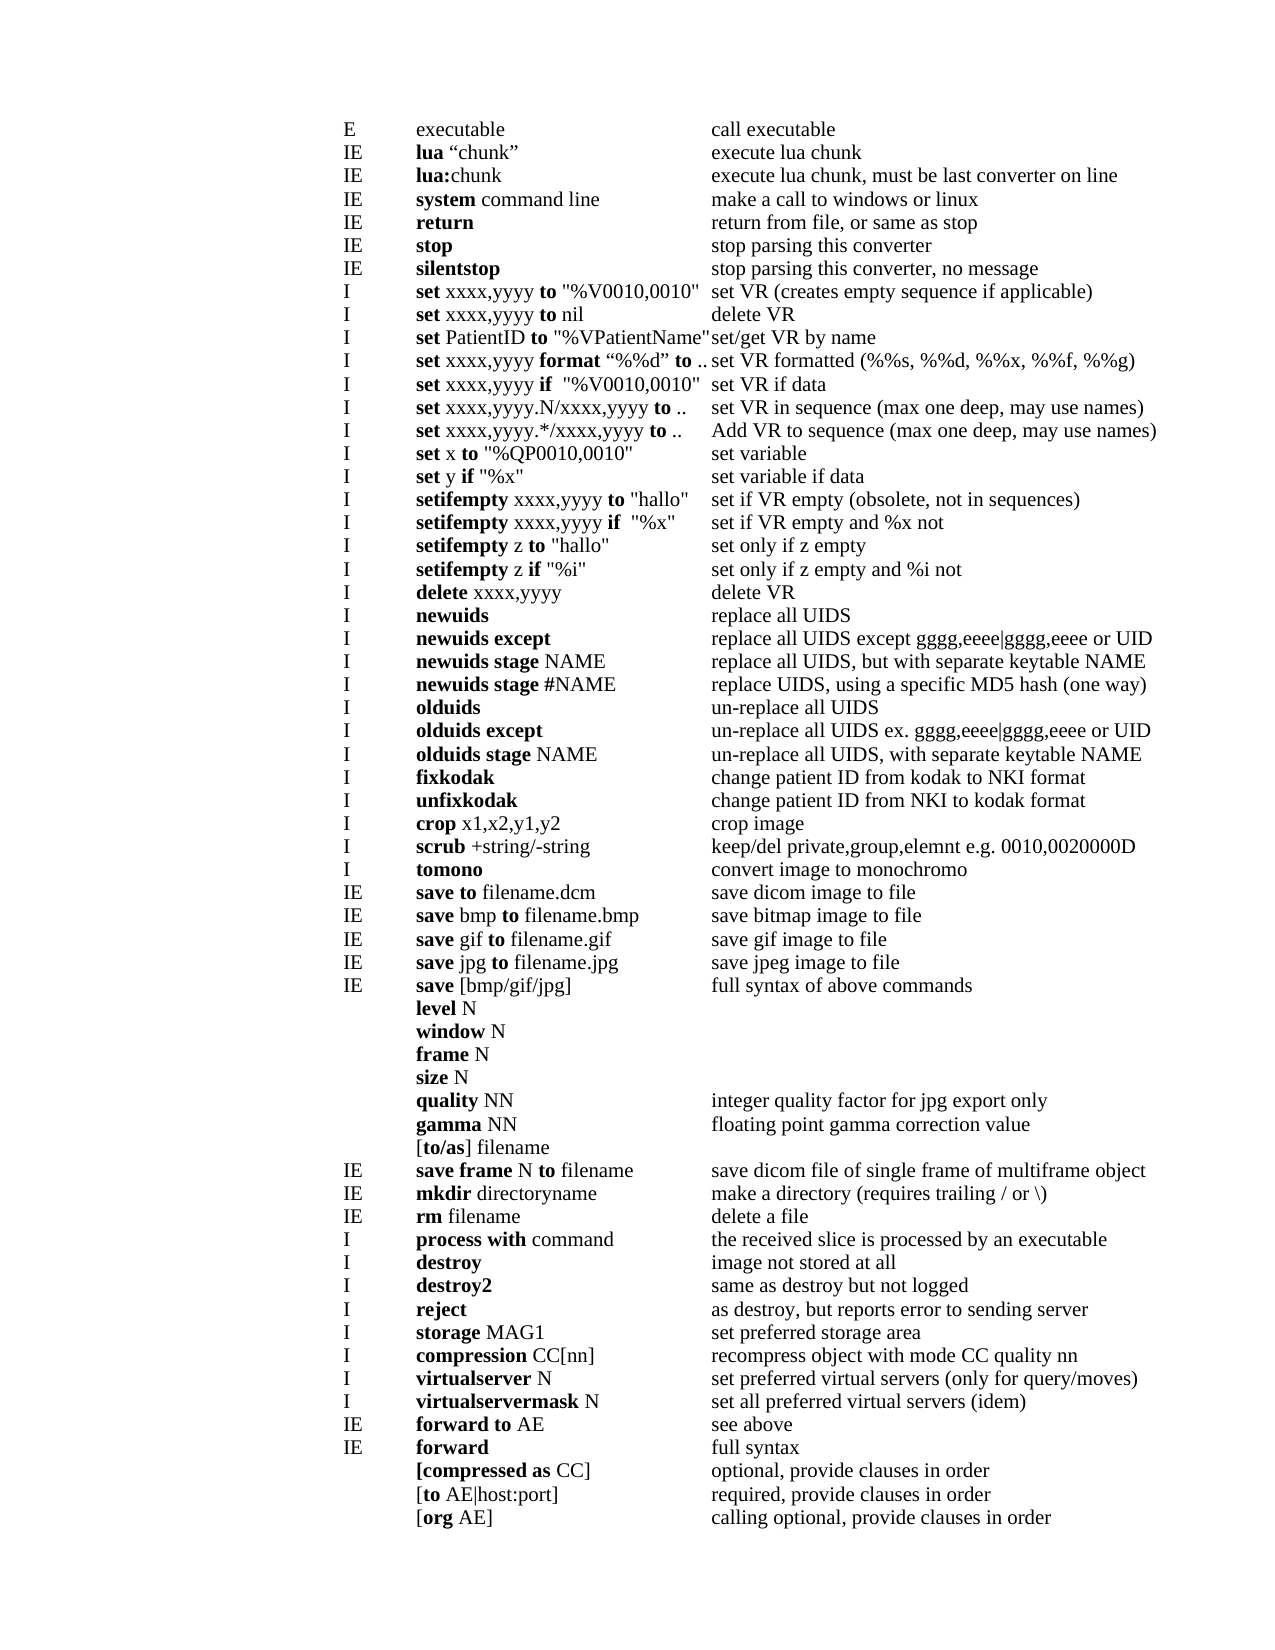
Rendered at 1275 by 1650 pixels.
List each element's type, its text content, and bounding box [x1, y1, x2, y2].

text I newuids stage #NAME replace UIDS, using a specific MD5 hash (one way) [268, 673, 1157, 696]
text I destroy image not stored at all [268, 1251, 1157, 1274]
text window N [268, 1020, 1157, 1043]
text I set xxxx,yyyy.N/xxxx,yyyy to .. set VR in sequence (max one deep, may use names) [268, 396, 1157, 419]
text IE mkdir directoryname make a directory (requires trailing / or \) [268, 1182, 1157, 1205]
text I setifempty z if "%i" set only if z empty and %i not [268, 557, 1157, 581]
text IE silentstop stop parsing this converter, no message [268, 257, 1157, 280]
text IE system command line make a call to windows or linux [268, 187, 1157, 211]
text IE save jpg to filename.jpg save jpeg image to file [268, 951, 1157, 974]
text I set y if "%x" set variable if data [268, 465, 1157, 488]
text I fixkodak change patient ID from kodak to NKI format [268, 766, 1157, 789]
text I set xxxx,yyyy format “%%d” to .. set VR formatted (%%s, %%d, %%x, %%f, %%g) [268, 349, 1157, 372]
text IE stop stop parsing this converter [268, 234, 1157, 257]
text frame N [268, 1043, 1157, 1066]
text I set xxxx,yyyy to nil delete VR [268, 303, 1157, 326]
text I olduids stage NAME un-replace all UIDS, with separate keytable NAME [268, 742, 1157, 766]
text IE rm filename delete a file [268, 1205, 1157, 1228]
text I setifempty xxxx,yyyy to "hallo" set if VR empty (obsolete, not in sequences) [268, 488, 1157, 511]
text IE forward to AE see above [268, 1413, 1157, 1436]
text I scrub +string/-string keep/del private,group,elemnt e.g. 0010,0020000D [268, 835, 1157, 858]
text I olduids except un-replace all UIDS ex. gggg,eeee|gggg,eeee or UID [268, 719, 1157, 742]
text I newuids replace all UIDS [268, 604, 1157, 627]
text IE save bmp to filename.bmp save bitmap image to file [268, 904, 1157, 927]
text I newuids except replace all UIDS except gggg,eeee|gggg,eeee or UID [268, 627, 1157, 650]
text IE save to filename.dcm save dicom image to file [268, 881, 1157, 904]
text I set x to "%QP0010,0010" set variable [268, 442, 1157, 465]
text I setifempty xxxx,yyyy if "%x" set if VR empty and %x not [268, 511, 1157, 534]
text I olduids un-replace all UIDS [268, 696, 1157, 719]
text I unfixkodak change patient ID from NKI to kodak format [268, 789, 1157, 812]
text I destroy2 same as destroy but not logged [268, 1274, 1157, 1297]
text I process with command the received slice is processed by an executable [268, 1228, 1157, 1251]
text I tomono convert image to monochromo [268, 858, 1157, 881]
text I delete xxxx,yyyy delete VR [268, 581, 1157, 604]
text IE save gif to filename.gif save gif image to file [268, 927, 1157, 951]
text I setifempty z to "hallo" set only if z empty [268, 534, 1157, 557]
text I set PatientID to "%VPatientName" set/get VR by name [268, 326, 1157, 349]
text [to AE|host:port] required, provide clauses in order [268, 1482, 1157, 1506]
text I set xxxx,yyyy if "%V0010,0010" set VR if data [268, 372, 1157, 396]
text I crop x1,x2,y1,y2 crop image [268, 812, 1157, 835]
text I set xxxx,yyyy to "%V0010,0010" set VR (creates empty sequence if applicable) [268, 280, 1157, 303]
text IE return return from file, or same as stop [268, 211, 1157, 234]
text [compressed as CC] optional, provide clauses in order [268, 1459, 1157, 1482]
text gamma NN floating point gamma correction value [268, 1112, 1157, 1136]
text IE save [bmp/gif/jpg] full syntax of above commands [268, 974, 1157, 997]
text [org AE] calling optional, provide clauses in order [268, 1506, 1157, 1529]
text I virtualservermask N set all preferred virtual servers (idem) [268, 1390, 1157, 1413]
text level N [268, 997, 1157, 1020]
text I set xxxx,yyyy.*/xxxx,yyyy to .. Add VR to sequence (max one deep, may use names) [268, 419, 1157, 442]
text [to/as] filename [268, 1136, 1157, 1159]
text I reject as destroy, but reports error to sending server [268, 1297, 1157, 1321]
text I virtualserver N set preferred virtual servers (only for query/moves) [268, 1367, 1157, 1390]
text IE lua “chunk” execute lua chunk [268, 141, 1157, 164]
text IE save frame N to filename save dicom file of single frame of multiframe object [268, 1159, 1157, 1182]
text IE forward full syntax [268, 1436, 1157, 1459]
text IE lua:chunk execute lua chunk, must be last converter on line [268, 164, 1157, 187]
text I storage MAG1 set preferred storage area [268, 1321, 1157, 1344]
text quality NN integer quality factor for jpg export only [268, 1089, 1157, 1112]
text size N [268, 1066, 1157, 1089]
text I compression CC[nn] recompress object with mode CC quality nn [268, 1344, 1157, 1367]
text E executable call executable [268, 118, 1157, 141]
text I newuids stage NAME replace all UIDS, but with separate keytable NAME [268, 650, 1157, 673]
